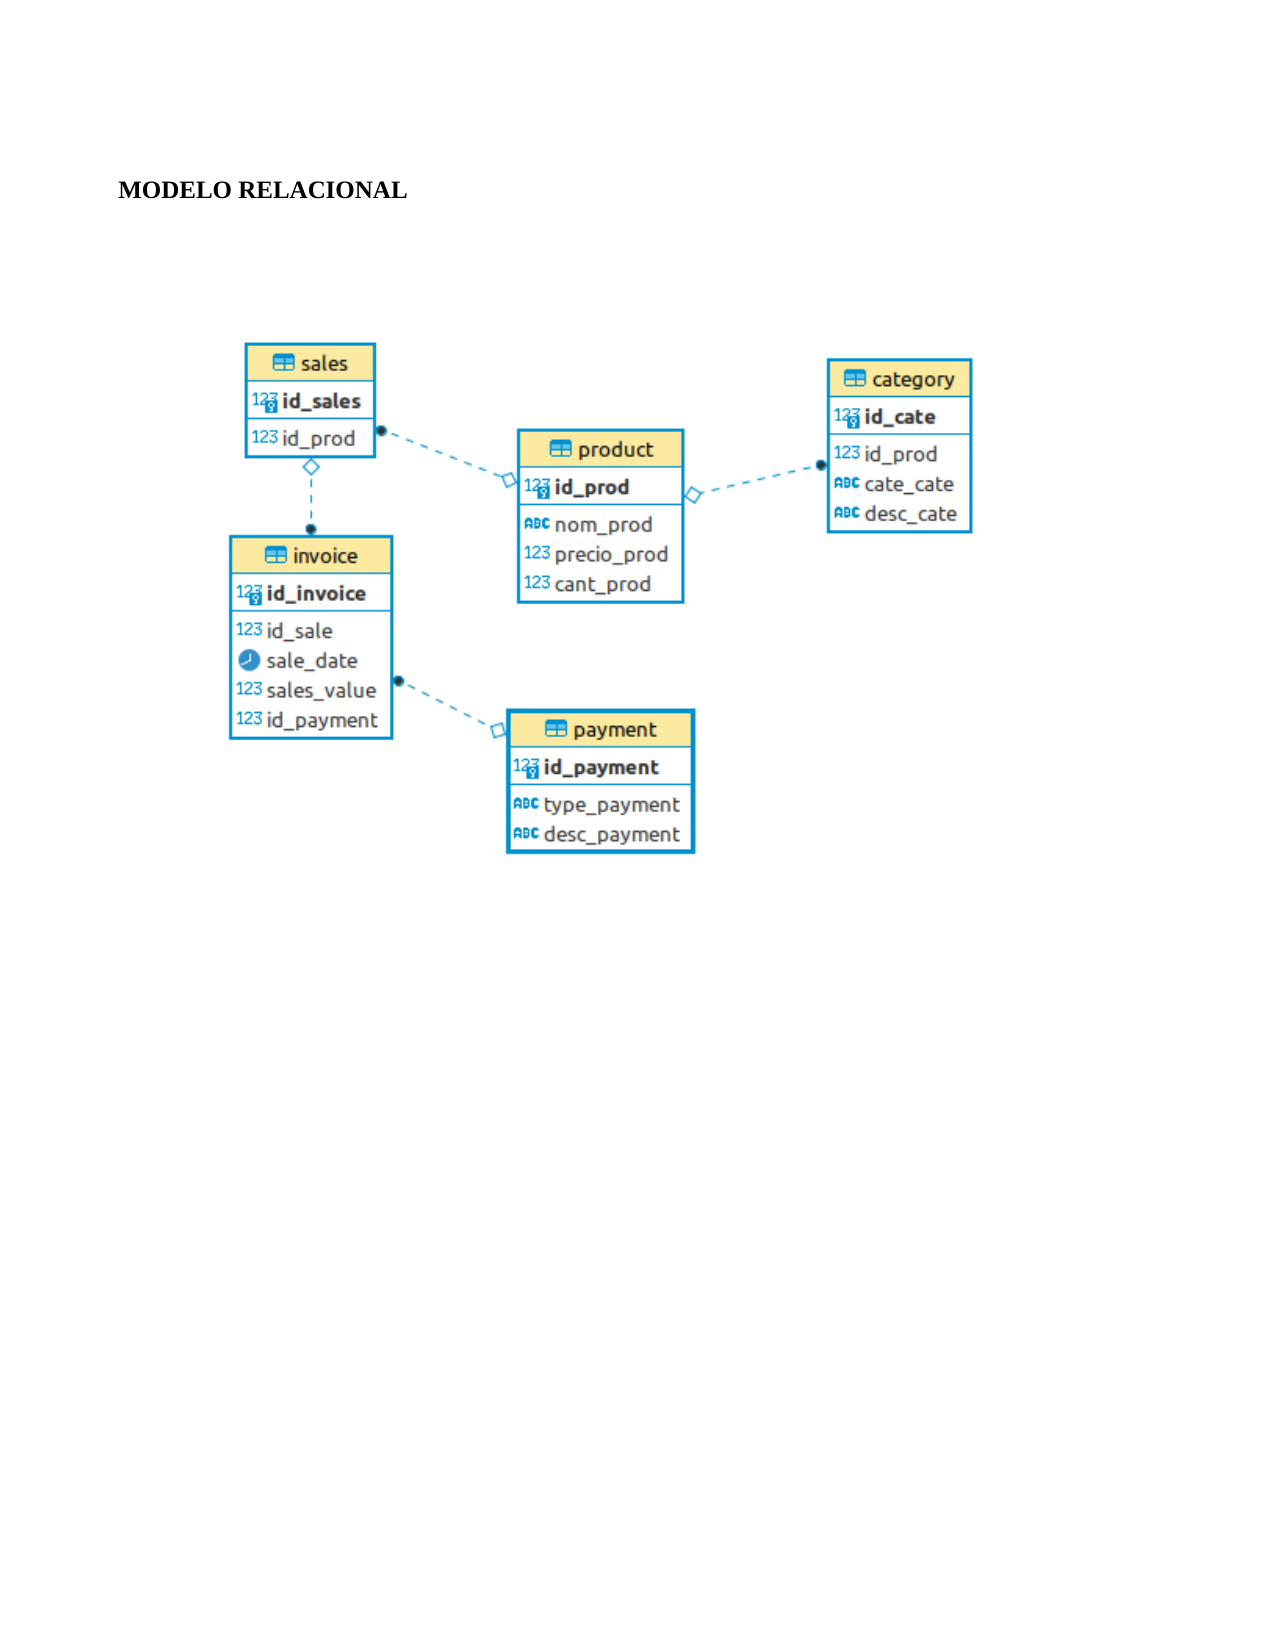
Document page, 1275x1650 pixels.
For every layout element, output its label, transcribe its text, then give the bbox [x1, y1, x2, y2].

picture [198, 310, 1004, 884]
text MODELO RELACIONAL [118, 176, 1157, 204]
